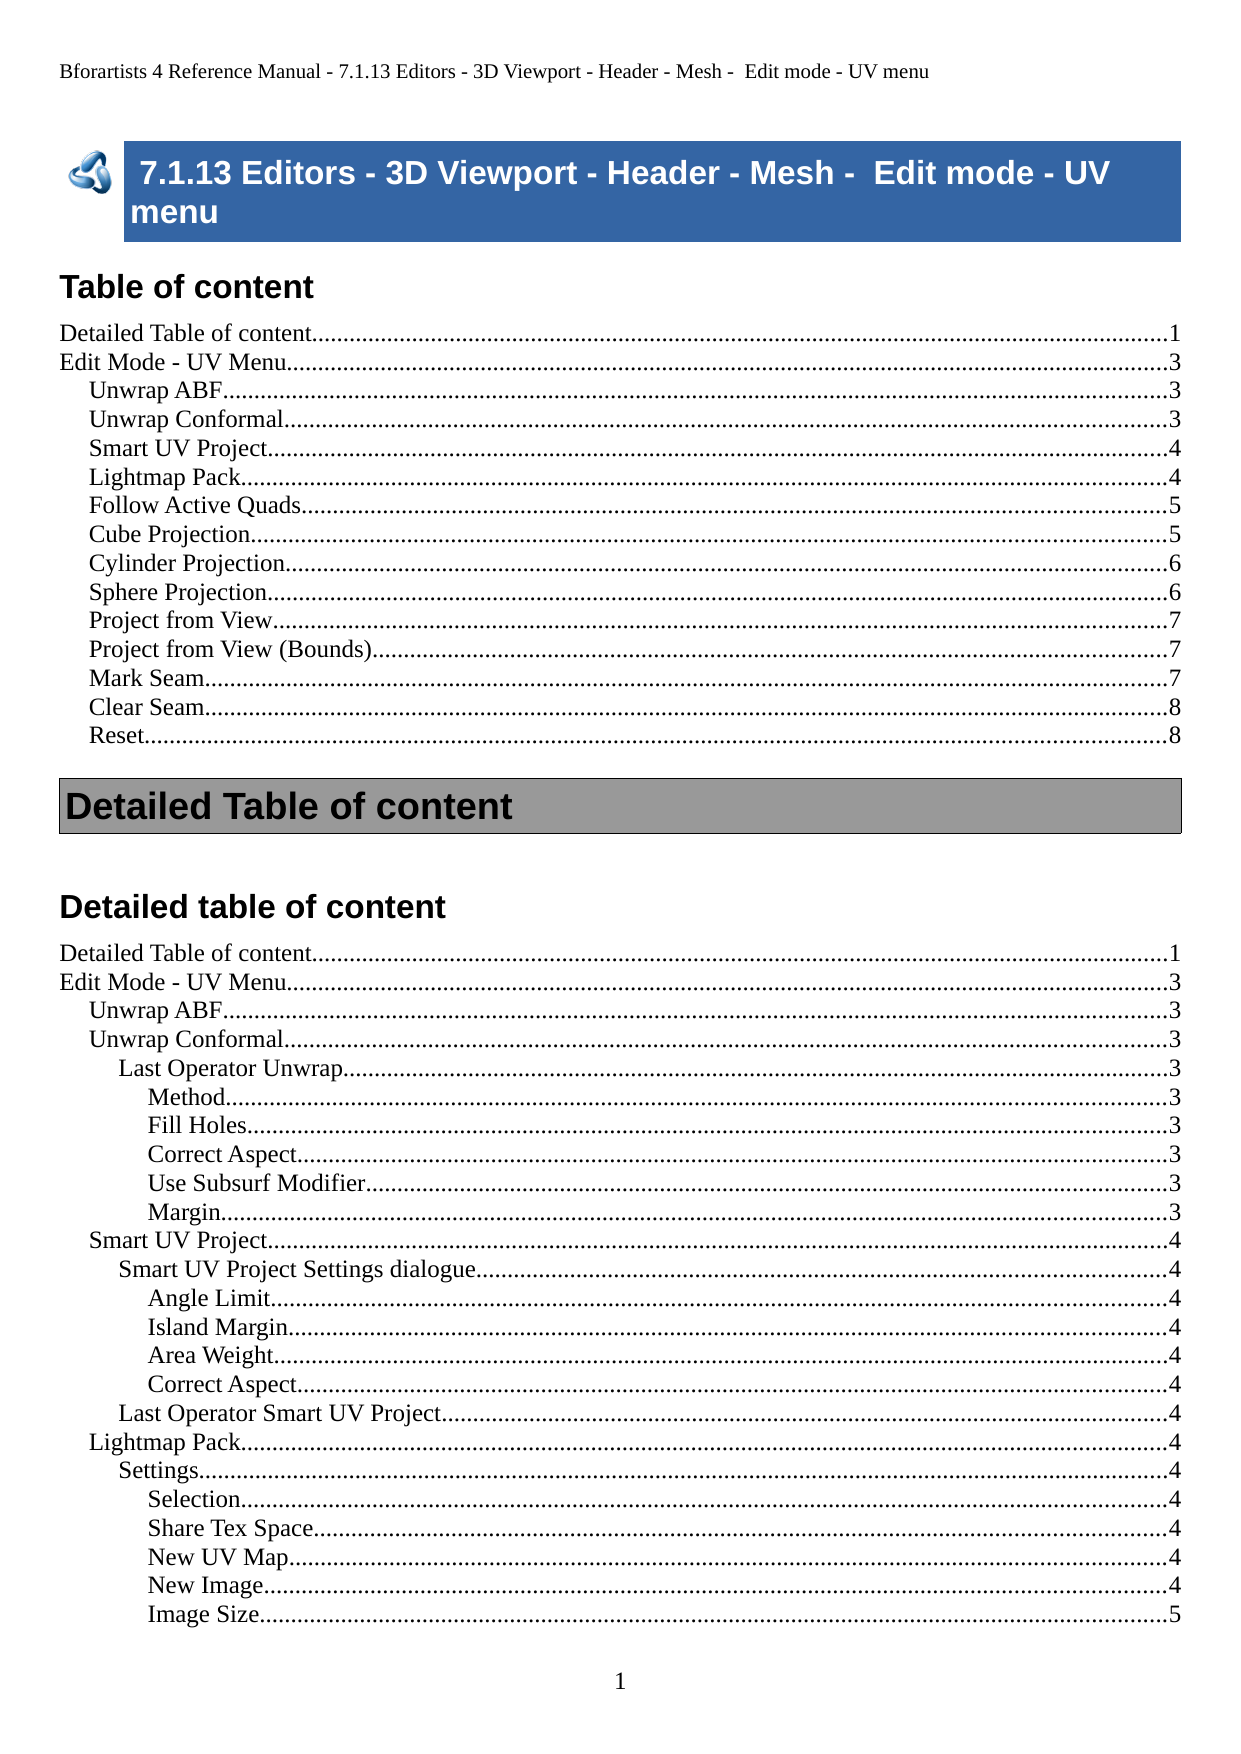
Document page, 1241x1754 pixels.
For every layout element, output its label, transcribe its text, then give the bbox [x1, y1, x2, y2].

subtitle Table of content [59, 267, 1181, 305]
text Share Tex Space 4 [147, 1513, 1181, 1542]
text Angle Limit 4 [147, 1283, 1181, 1312]
text Correct Aspect 3 [147, 1139, 1181, 1168]
table_header [59, 141, 124, 242]
text Edit Mode - UV Menu 3 [59, 347, 1181, 375]
picture [65, 147, 114, 197]
text Last Operator Smart UV Project 4 [118, 1398, 1181, 1427]
text Cube Projection 5 [88, 519, 1181, 548]
text Project from View (Bounds) 7 [88, 634, 1181, 663]
table_header Detailed Table of content [60, 779, 1181, 833]
text Unwrap ABF 3 [88, 995, 1181, 1024]
text Clear Seam 8 [88, 692, 1181, 720]
text Detailed Table of content 1 [59, 938, 1181, 967]
text Area Weight 4 [147, 1340, 1181, 1369]
text Project from View 7 [88, 605, 1181, 634]
subtitle Detailed table of content [59, 887, 1181, 925]
text Mark Seam 7 [88, 663, 1181, 692]
text New Image 4 [147, 1570, 1181, 1599]
text Detailed Table of content 1 [59, 318, 1181, 347]
text Smart UV Project 4 [88, 1225, 1181, 1254]
text Last Operator Unwrap 3 [118, 1053, 1181, 1082]
text Reset 8 [88, 720, 1181, 749]
text Lightmap Pack 4 [88, 462, 1181, 490]
text Unwrap Conformal 3 [88, 1024, 1181, 1053]
table_header 7.1.13 Editors - 3D Viewport - Header - Mesh - Edit mode - UV menu [124, 141, 1181, 242]
text Margin 3 [147, 1197, 1181, 1225]
text Lightmap Pack 4 [88, 1427, 1181, 1455]
text Edit Mode - UV Menu 3 [59, 967, 1181, 995]
text Sphere Projection 6 [88, 577, 1181, 605]
text Unwrap ABF 3 [88, 375, 1181, 404]
text Unwrap Conformal 3 [88, 404, 1181, 433]
text Method 3 [147, 1082, 1181, 1110]
text Smart UV Project 4 [88, 433, 1181, 462]
text Island Margin 4 [147, 1312, 1181, 1340]
text New UV Map 4 [147, 1542, 1181, 1570]
text Settings 4 [118, 1455, 1181, 1484]
text Cylinder Projection 6 [88, 548, 1181, 577]
text Follow Active Quads 5 [88, 490, 1181, 519]
text Use Subsurf Modifier 3 [147, 1168, 1181, 1197]
text Smart UV Project Settings dialogue 4 [118, 1254, 1181, 1283]
text Correct Aspect 4 [147, 1369, 1181, 1398]
text Image Size 5 [147, 1599, 1181, 1628]
text Fill Holes 3 [147, 1110, 1181, 1139]
text Selection 4 [147, 1484, 1181, 1513]
